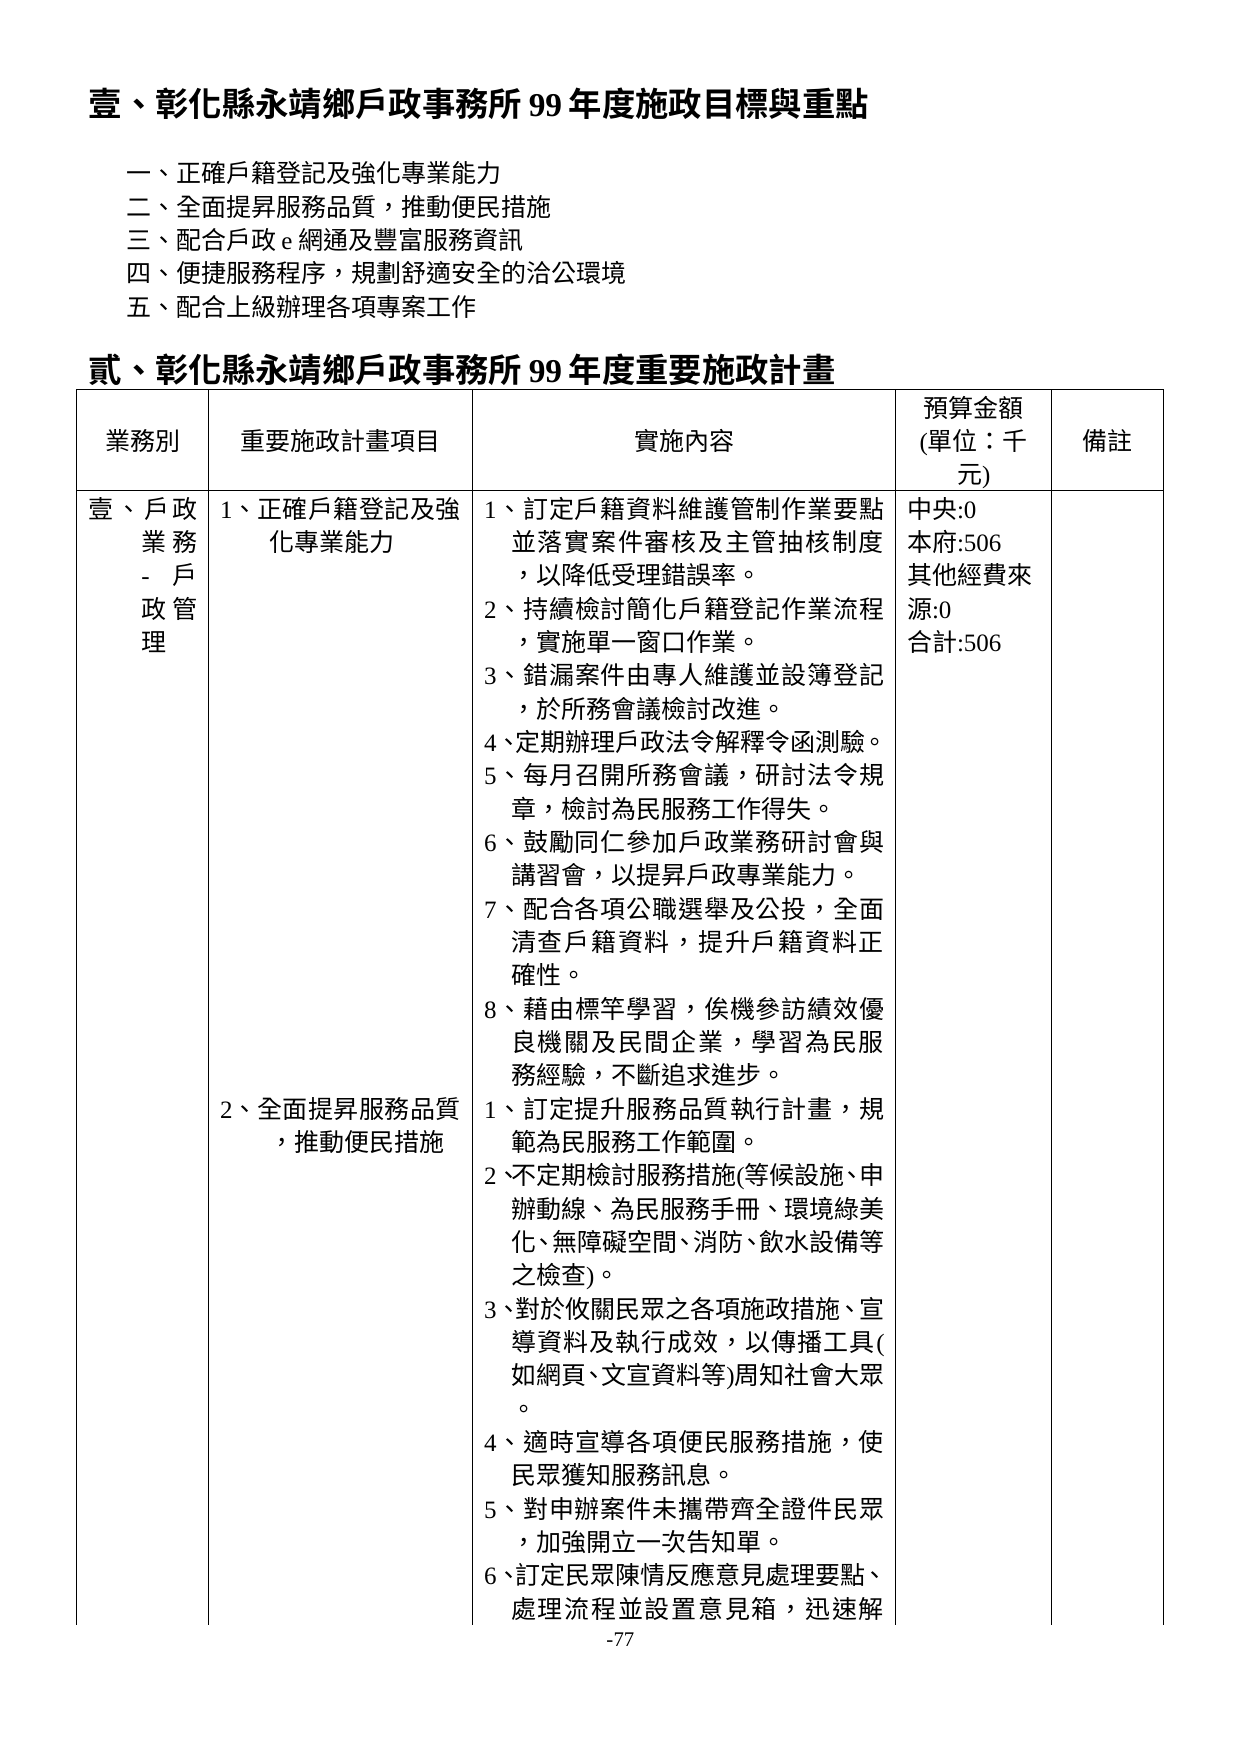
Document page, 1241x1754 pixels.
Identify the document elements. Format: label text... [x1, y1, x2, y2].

text 三、配合戶政e 網通及豐富服務資訊 [126, 223, 1152, 256]
text 壹、彰化縣永靖鄉戶政事務所99年度施政目標與重點 [88, 89, 1152, 123]
text 四、便捷服務程序，規劃舒適安全的洽公環境 [126, 256, 1152, 289]
table_cell 1、訂定提升服務品質執行計畫，規範為民服務工作範圍。 2、不定期檢討服務措施(等候設施、申辦動線、為民服務手冊、環境綠美化、無障礙空間、消防、飲水設備等之檢查)。 3、對於攸關民眾之各項施政措施、宣導資料及執行成效，以傳播工具(如網頁、文宣資料等)周知社會大眾。 4、適時宣導各項便民服務措施，使民眾獲知服務訊息。 5、對申辦案件未攜帶齊全證件民眾，加強開立一次告知單。 6、訂定民眾陳情反應意見處理要點、處理流程並設置意見箱，迅速解 [473, 1091, 895, 1625]
table_cell [1052, 1091, 1163, 1625]
text 五、配合上級辦理各項專案工作 [126, 289, 1152, 323]
text 貳、彰化縣永靖鄉戶政事務所99年度重要施政計畫 [88, 356, 1152, 389]
table_cell 1、訂定戶籍資料維護管制作業要點並落實案件審核及主管抽核制度，以降低受理錯誤率。 2、持續檢討簡化戶籍登記作業流程，實施單一窗口作業。 3、錯漏案件由專人維護並設簿登記，於所務會議檢討改進。 4、定期辦理戶政法令解釋令函測驗。 5、每月召開所務會議，研討法令規章，檢討為民服務工作得失。 6、鼓勵同仁參加戶政業務研討會與講習會，以提昇戶政專業能力。 7、配合各項公職選舉及公投，全面清查戶籍資料，提升戶籍資料正確性。 8、藉由標竿學習，俟機參訪績效優良機關及民間企業，學習為民服務經驗，不斷追求進步。 [473, 491, 895, 1091]
table_cell 壹、戶政業務-戶政管理 [77, 491, 208, 1091]
table_header 預算金額 (單位：千元) [896, 390, 1051, 490]
table_cell 正確戶籍登記及強化專業能力 [209, 491, 472, 1091]
table_cell [896, 1091, 1051, 1625]
table_cell [77, 1091, 208, 1625]
text 二、全面提昇服務品質，推動便民措施 [126, 189, 1152, 223]
table_header 備註 [1052, 390, 1163, 490]
text 一、正確戶籍登記及強化專業能力 [126, 156, 1152, 189]
table_header 實施內容 [473, 390, 895, 490]
table_header 業務別 [77, 390, 208, 490]
table_header 重要施政計畫項目 [209, 390, 472, 490]
table_cell 全面提昇服務品質，推動便民措施 [209, 1091, 472, 1625]
table_cell [1052, 491, 1163, 1091]
table_cell 中央:0 本府:506 其他經費來源:0 合計:506 [896, 491, 1051, 1091]
